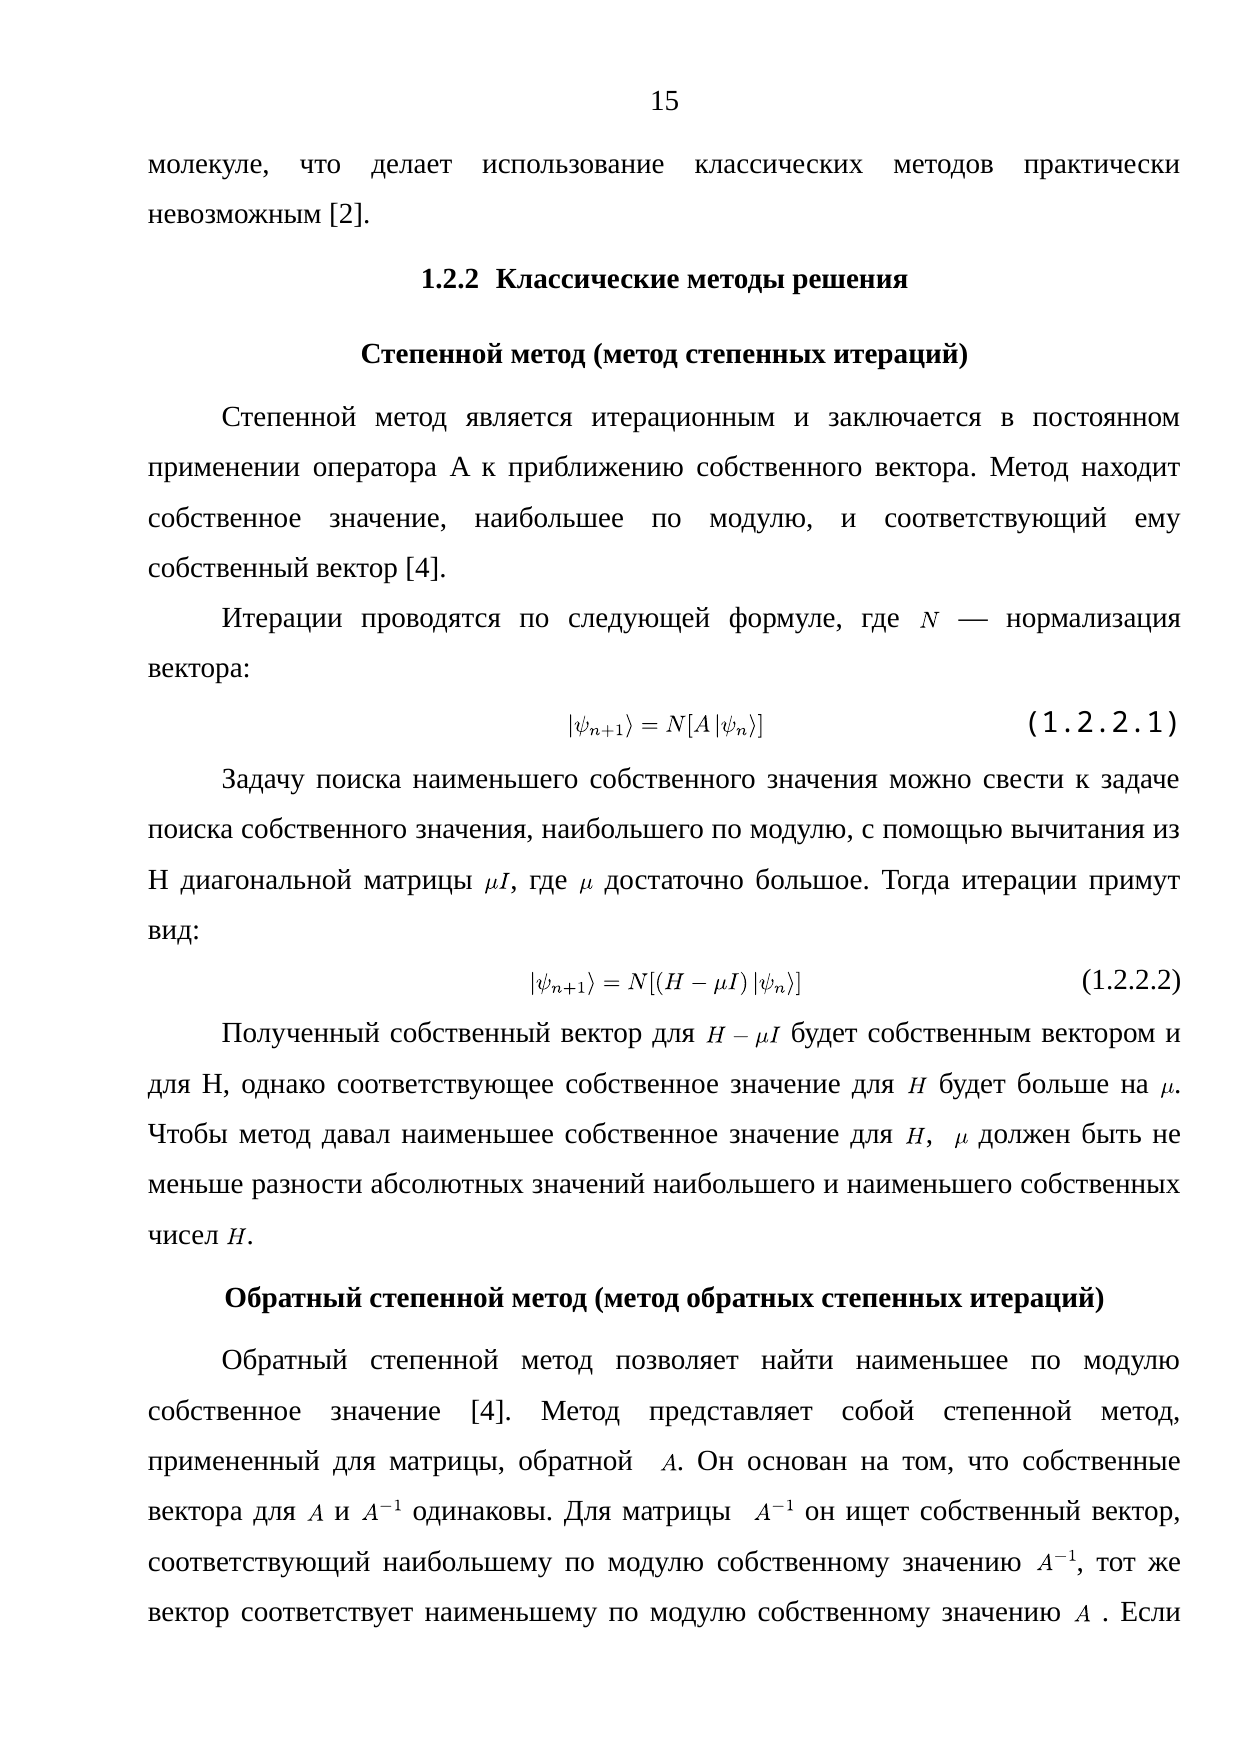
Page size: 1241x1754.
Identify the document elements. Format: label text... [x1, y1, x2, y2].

subtitle Степенной метод (метод степенных итераций) [148, 336, 1181, 370]
text (1.2.2.2) [148, 962, 1181, 996]
text (1.2.2.1) [148, 701, 1181, 741]
text Степенной метод является итерационным и заключается в постоянном применении оператора A к приближению собственного вектора. Метод находит собственное значение, наибольшее по модулю, и соответствующий ему собственный вектор [4]. [148, 399, 1181, 583]
text молекуле, что делает использование классических методов практически невозможным [2]. [148, 146, 1181, 229]
text Полученный собственный вектор для будет собственным вектором и для H, однако соответствующее собственное значение для будет больше на . Чтобы метод давал наименьшее собственное значение для , должен быть не меньше разности абсолютных значений наибольшего и наименьшего собственных чисел . [148, 1016, 1181, 1250]
subtitle Классические методы решения [148, 261, 1181, 294]
text Обратный степенной метод позволяет найти наименьшее по модулю собственное значение [4]. Метод представляет собой степенной метод, примененный для матрицы, обратной . Он основан на том, что собственные вектора для и одинаковы. Для матрицы он ищет собственный вектор, соответствующий наибольшему по модулю собственному значению , тот же вектор соответствует наименьшему по модулю собственному значению . Если [148, 1342, 1181, 1628]
text Итерации проводятся по следующей формуле, где — нормализация вектора: [148, 600, 1181, 684]
subtitle Обратный степенной метод (метод обратных степенных итераций) [148, 1280, 1181, 1313]
text Задачу поиска наименьшего собственного значения можно свести к задаче поиска собственного значения, наибольшего по модулю, с помощью вычитания из H диагональной матрицы , где достаточно большое. Тогда итерации примут вид: [148, 761, 1181, 946]
